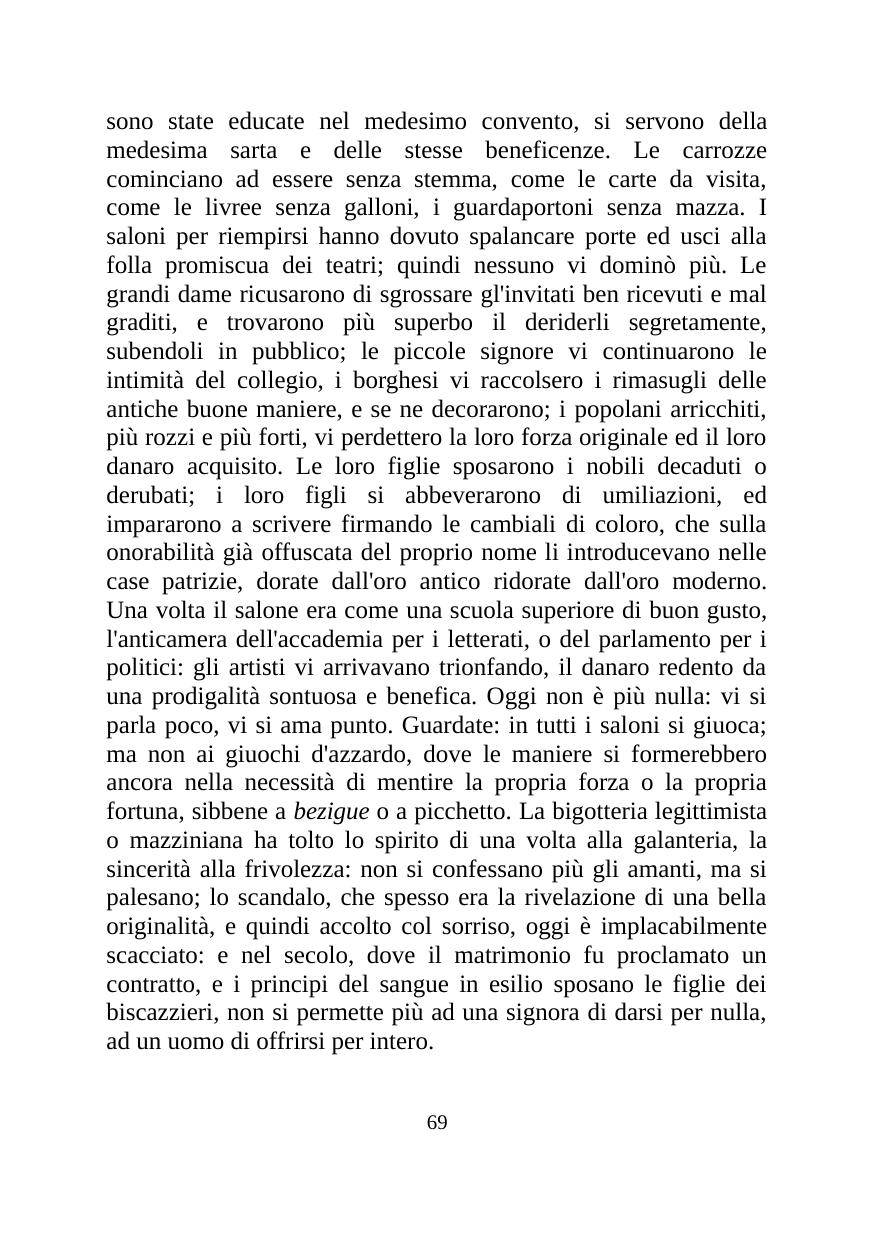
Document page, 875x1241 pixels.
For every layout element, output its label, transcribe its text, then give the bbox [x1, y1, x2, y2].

text sono state educate nel medesimo convento, si servono della medesima sarta e delle stesse beneficenze. Le carrozze cominciano ad essere senza stemma, come le carte da visita, come le livree senza galloni, i guardaportoni senza mazza. I saloni per riempirsi hanno dovuto spalancare porte ed usci alla folla promiscua dei teatri; quindi nessuno vi dominò più. Le grandi dame ricusarono di sgrossare gl'invitati ben ricevuti e mal graditi, e trovarono più superbo il deriderli segretamente, subendoli in pubblico; le piccole signore vi continuarono le intimità del collegio, i borghesi vi raccolsero i rimasugli delle antiche buone maniere, e se ne decorarono; i popolani arricchiti, più rozzi e più forti, vi perdettero la loro forza originale ed il loro danaro acquisito. Le loro figlie sposarono i nobili decaduti o derubati; i loro figli si abbeverarono di umiliazioni, ed impararono a scrivere firmando le cambiali di coloro, che sulla onorabilità già offuscata del proprio nome li introducevano nelle case patrizie, dorate dall'oro antico ridorate dall'oro moderno. Una volta il salone era come una scuola superiore di buon gusto, l'anticamera dell'accademia per i letterati, o del parlamento per i politici: gli artisti vi arrivavano trionfando, il danaro redento da una prodigalità sontuosa e benefica. Oggi non è più nulla: vi si parla poco, vi si ama punto. Guardate: in tutti i saloni si giuoca; ma non ai giuochi d'azzardo, dove le maniere si formerebbero ancora nella necessità di mentire la propria forza o la propria fortuna, sibbene a bezigue o a picchetto. La bigotteria legittimista o mazziniana ha tolto lo spirito di una volta alla galanteria, la sincerità alla frivolezza: non si confessano più gli amanti, ma si palesano; lo scandalo, che spesso era la rivelazione di una bella originalità, e quindi accolto col sorriso, oggi è implacabilmente scacciato: e nel secolo, dove il matrimonio fu proclamato un contratto, e i principi del sangue in esilio sposano le figlie dei biscazzieri, non si permette più ad una signora di darsi per nulla, ad un uomo di offrirsi per intero. [106, 106, 768, 1055]
